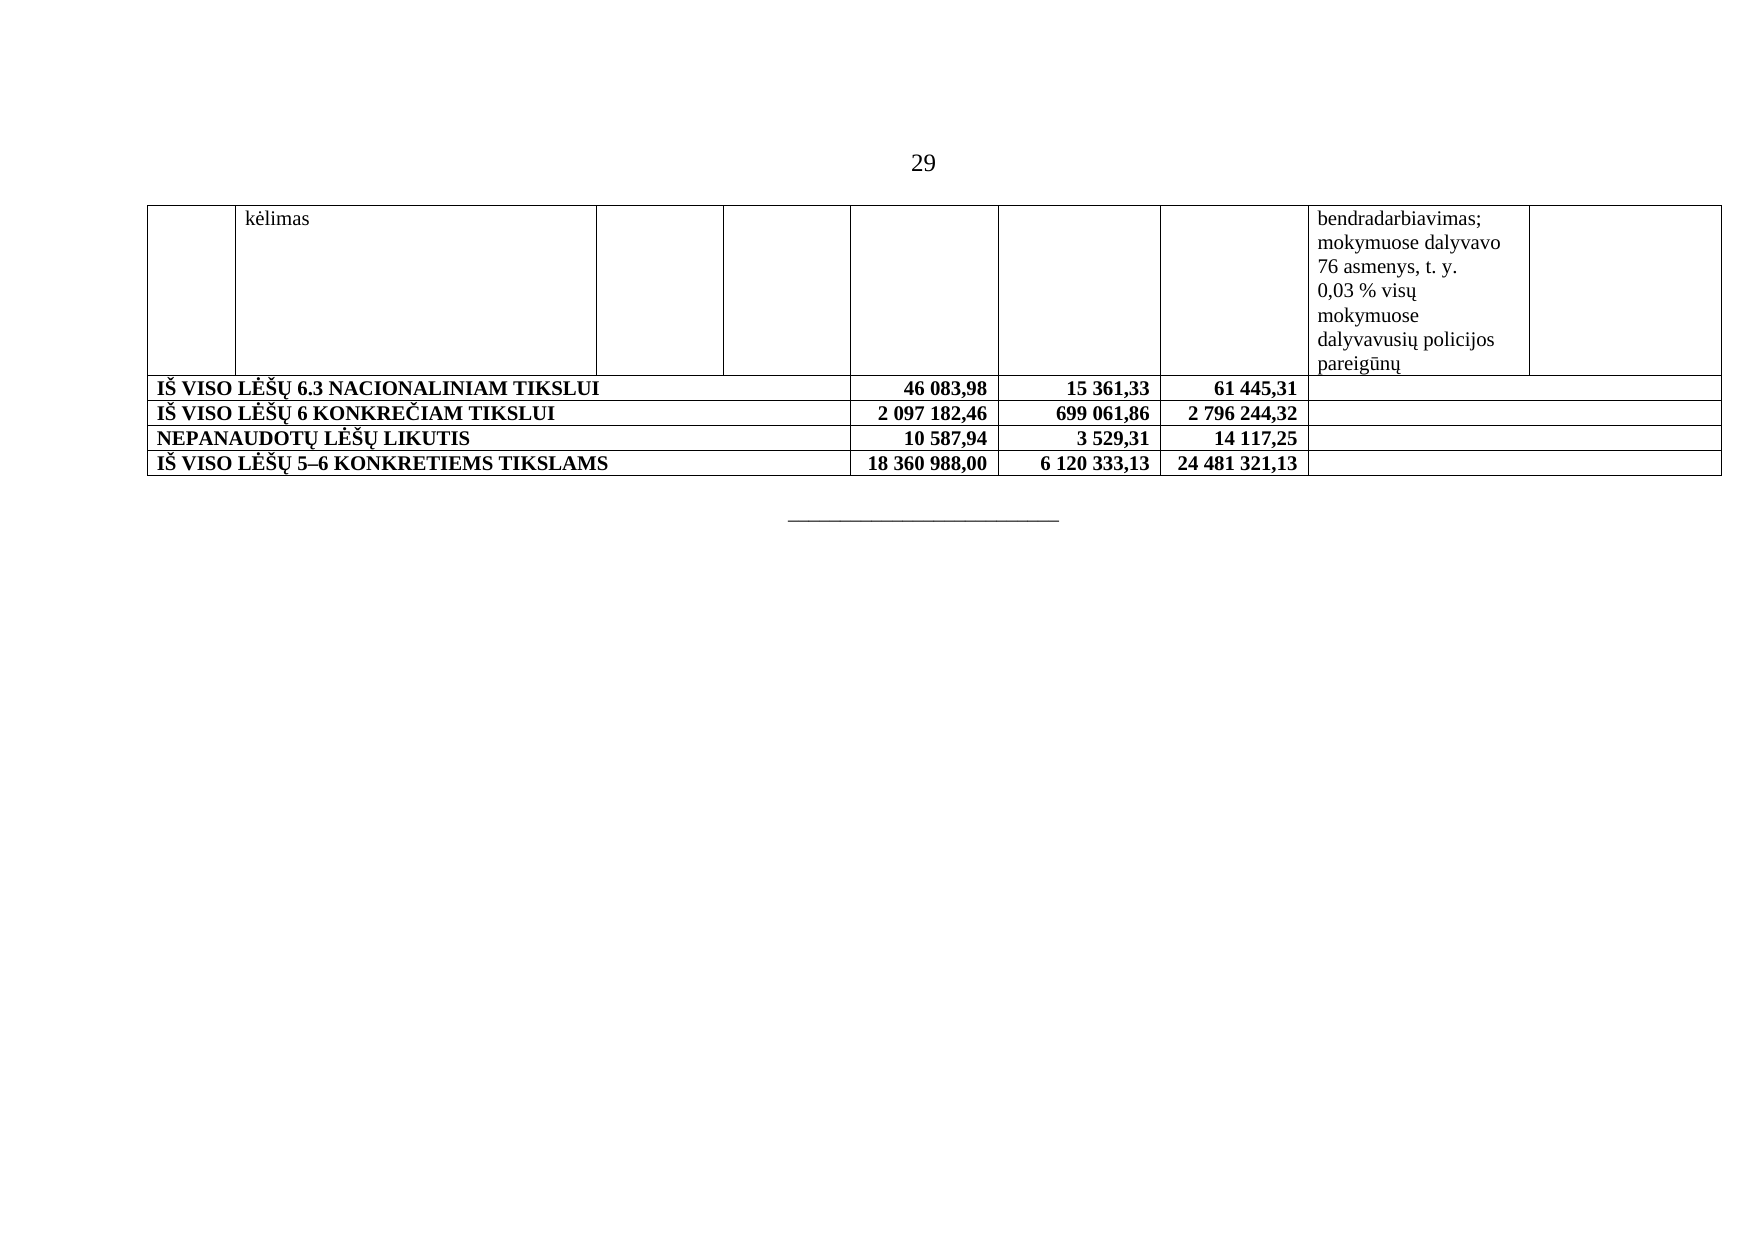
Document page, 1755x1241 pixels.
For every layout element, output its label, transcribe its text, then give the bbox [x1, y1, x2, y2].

table_cell NEPANAUDOTŲ LĖŠŲ LIKUTIS [148, 426, 850, 450]
table_cell 2 097 182,46 [851, 401, 998, 425]
table_cell 6 120 333,13 [999, 451, 1160, 475]
table_cell 3 529,31 [999, 426, 1160, 450]
table_cell kėlimas [236, 206, 596, 375]
table_cell bendradarbiavimas; mokymuose dalyvavo 76 asmenys, t. y. 0,03 % visų mokymuose dalyvavusių policijos pareigūnų [1309, 206, 1529, 375]
table_cell IŠ VISO LĖŠŲ 5–6 KONKRETIEMS TIKSLAMS [148, 451, 850, 475]
table_cell 46 083,98 [851, 376, 998, 400]
table_cell 15 361,33 [999, 376, 1160, 400]
table_cell IŠ VISO LĖŠŲ 6.3 NACIONALINIAM TIKSLUI [148, 376, 850, 400]
table_cell 2 796 244,32 [1161, 401, 1308, 425]
table_cell 14 117,25 [1161, 426, 1308, 450]
table_cell IŠ VISO LĖŠŲ 6 KONKREČIAM TIKSLUI [148, 401, 850, 425]
table_cell [999, 206, 1160, 375]
table_cell 699 061,86 [999, 401, 1160, 425]
table_cell [724, 206, 850, 375]
table_cell [1309, 401, 1721, 425]
text __________________________ [148, 500, 1699, 524]
table_cell 24 481 321,13 [1161, 451, 1308, 475]
table_cell 61 445,31 [1161, 376, 1308, 400]
table_cell [148, 206, 235, 375]
table_cell [1309, 376, 1721, 400]
table_cell [851, 206, 998, 375]
table_cell 18 360 988,00 [851, 451, 998, 475]
table_cell [1161, 206, 1308, 375]
table_cell [1530, 206, 1721, 375]
table_cell [1309, 451, 1721, 475]
table_cell [597, 206, 723, 375]
table_cell [1309, 426, 1721, 450]
table_cell 10 587,94 [851, 426, 998, 450]
